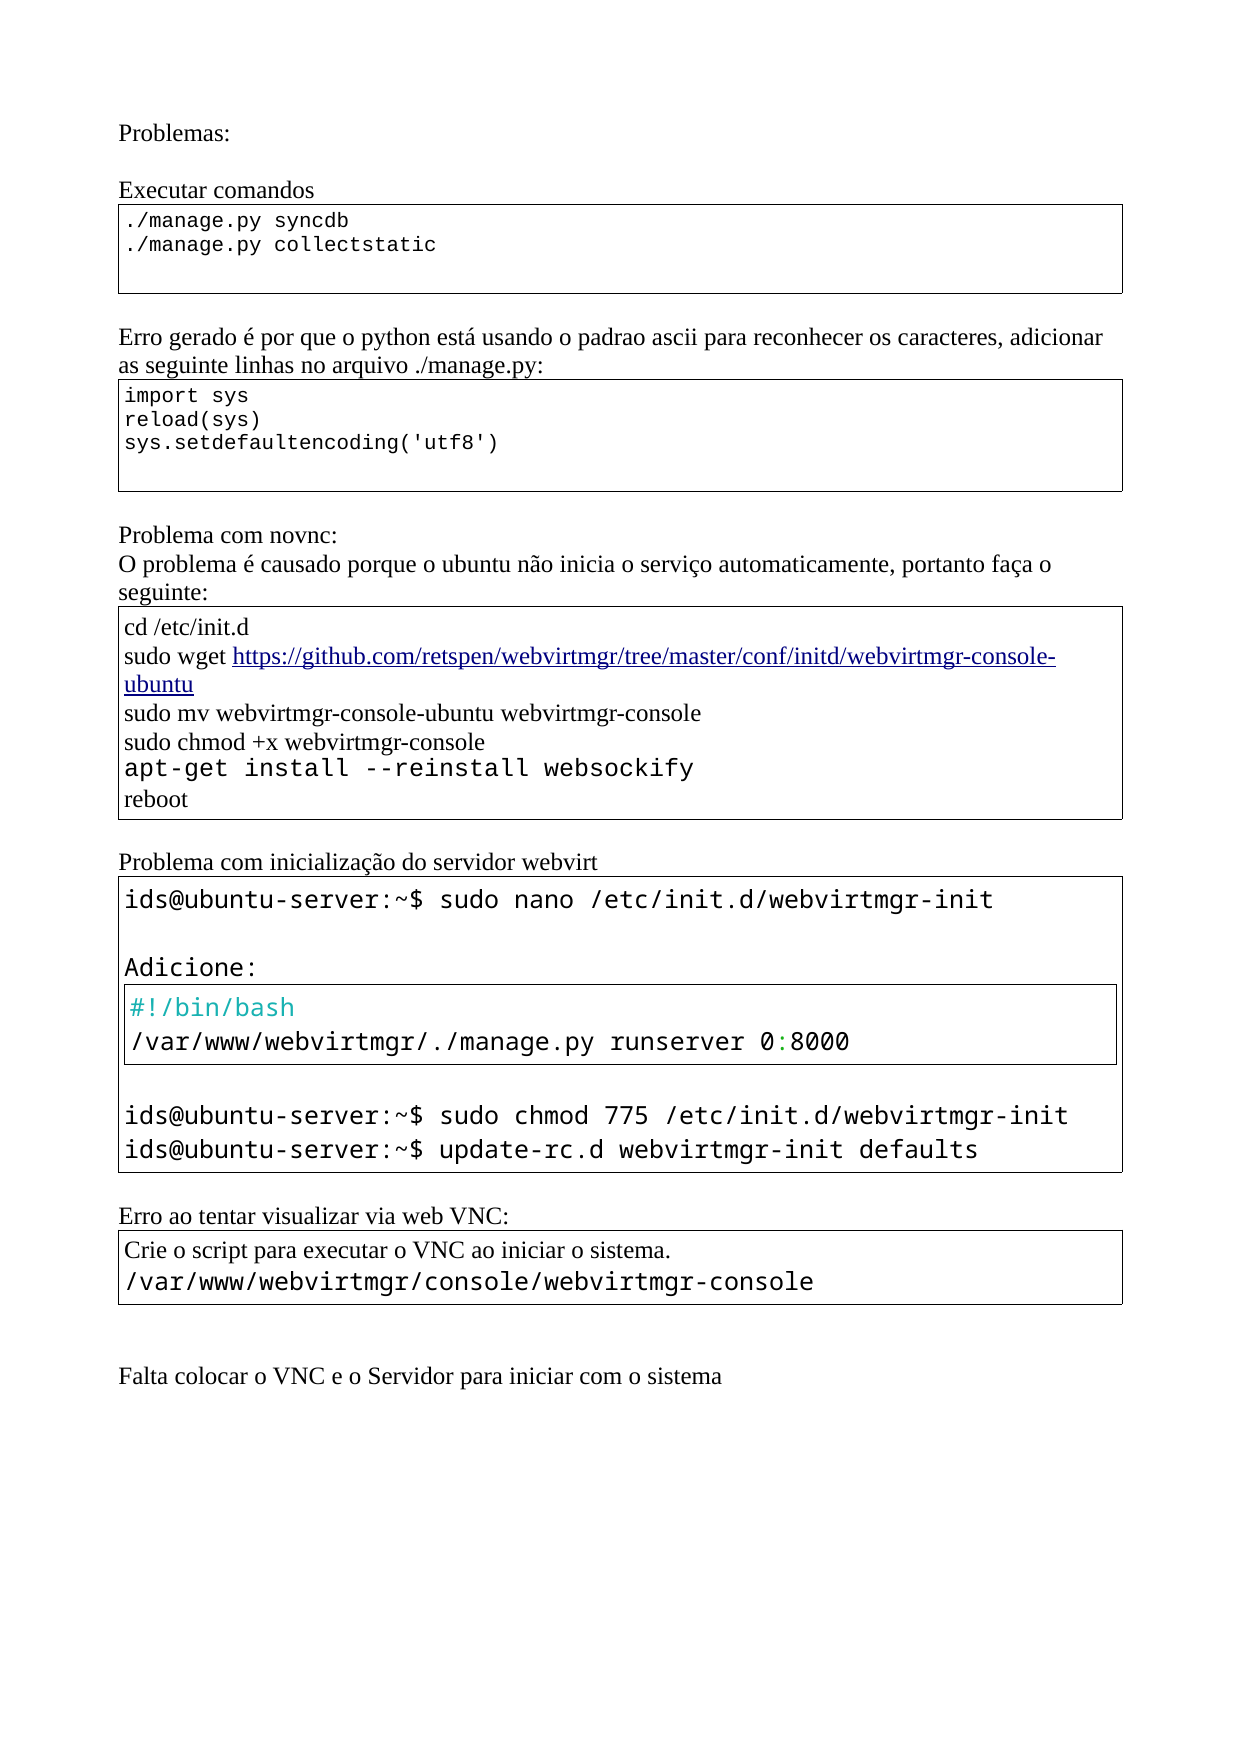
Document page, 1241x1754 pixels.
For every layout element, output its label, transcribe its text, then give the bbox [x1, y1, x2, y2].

table_header #!/bin/bash /var/www/webvirtmgr/./manage.py runserver 0:8000 [125, 985, 1116, 1064]
text Problemas: [118, 118, 1122, 147]
table_header ids@ubuntu-server:~$ sudo nano /etc/init.d/webvirtmgr-init Adicione: ids@ubuntu-server:~$ sudo chmod 775 /etc/init.d/webvirtmgr-init ids@ubuntu-server:~$ update-rc.d webvirtmgr-init defaults [119, 877, 1122, 1172]
table_header Crie o script para executar o VNC ao iniciar o sistema. /var/www/webvirtmgr/console/webvirtmgr-console [119, 1231, 1122, 1304]
text Executar comandos [118, 176, 1122, 204]
text Problema com inicialização do servidor webvirt [118, 847, 1122, 876]
table_header cd /etc/init.d sudo wget https://github.com/retspen/webvirtmgr/tree/master/conf/initd/webvirtmgr-console-ubuntu sudo mv webvirtmgr-console-ubuntu webvirtmgr-console sudo chmod +x webvirtmgr-console apt-get install --reinstall websockify reboot [119, 607, 1122, 818]
table_header ./manage.py syncdb ./manage.py collectstatic [119, 205, 1122, 293]
table_header import sys reload(sys) sys.setdefaultencoding('utf8') [119, 380, 1122, 491]
text O problema é causado porque o ubuntu não inicia o serviço automaticamente, portanto faça o seguinte: [118, 549, 1122, 606]
text Falta colocar o VNC e o Servidor para iniciar com o sistema [118, 1361, 1122, 1390]
text Erro ao tentar visualizar via web VNC: [118, 1201, 1122, 1229]
text Problema com novnc: [118, 520, 1122, 549]
text Erro gerado é por que o python está usando o padrao ascii para reconhecer os caracteres, adicionar as seguinte linhas no arquivo ./manage.py: [118, 322, 1122, 379]
